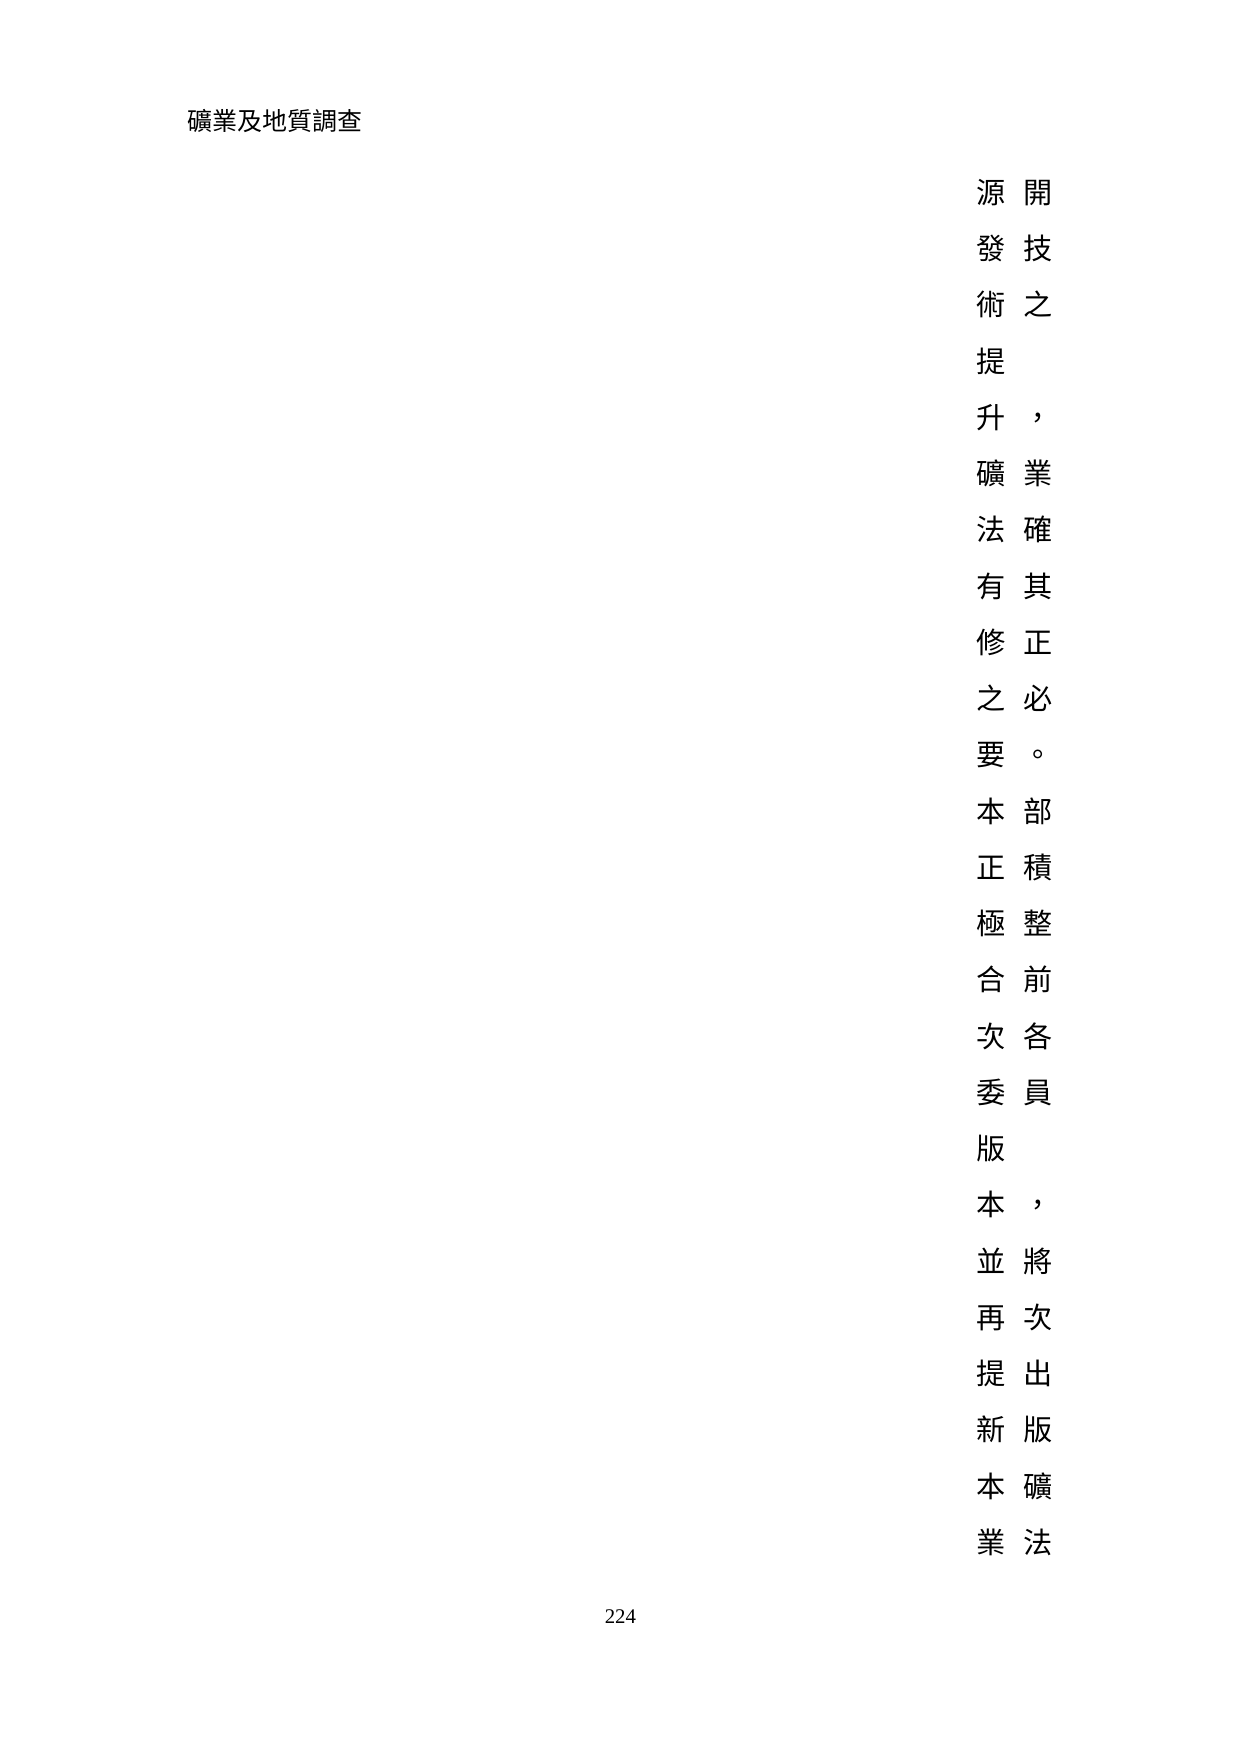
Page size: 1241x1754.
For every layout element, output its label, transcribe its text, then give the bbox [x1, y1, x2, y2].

list 源開發技術之提升，礦業法確有其修正之必要。本部正積極整合前次各委員版本，並將再次提出新版本礦業法 [837, 158, 1053, 1564]
